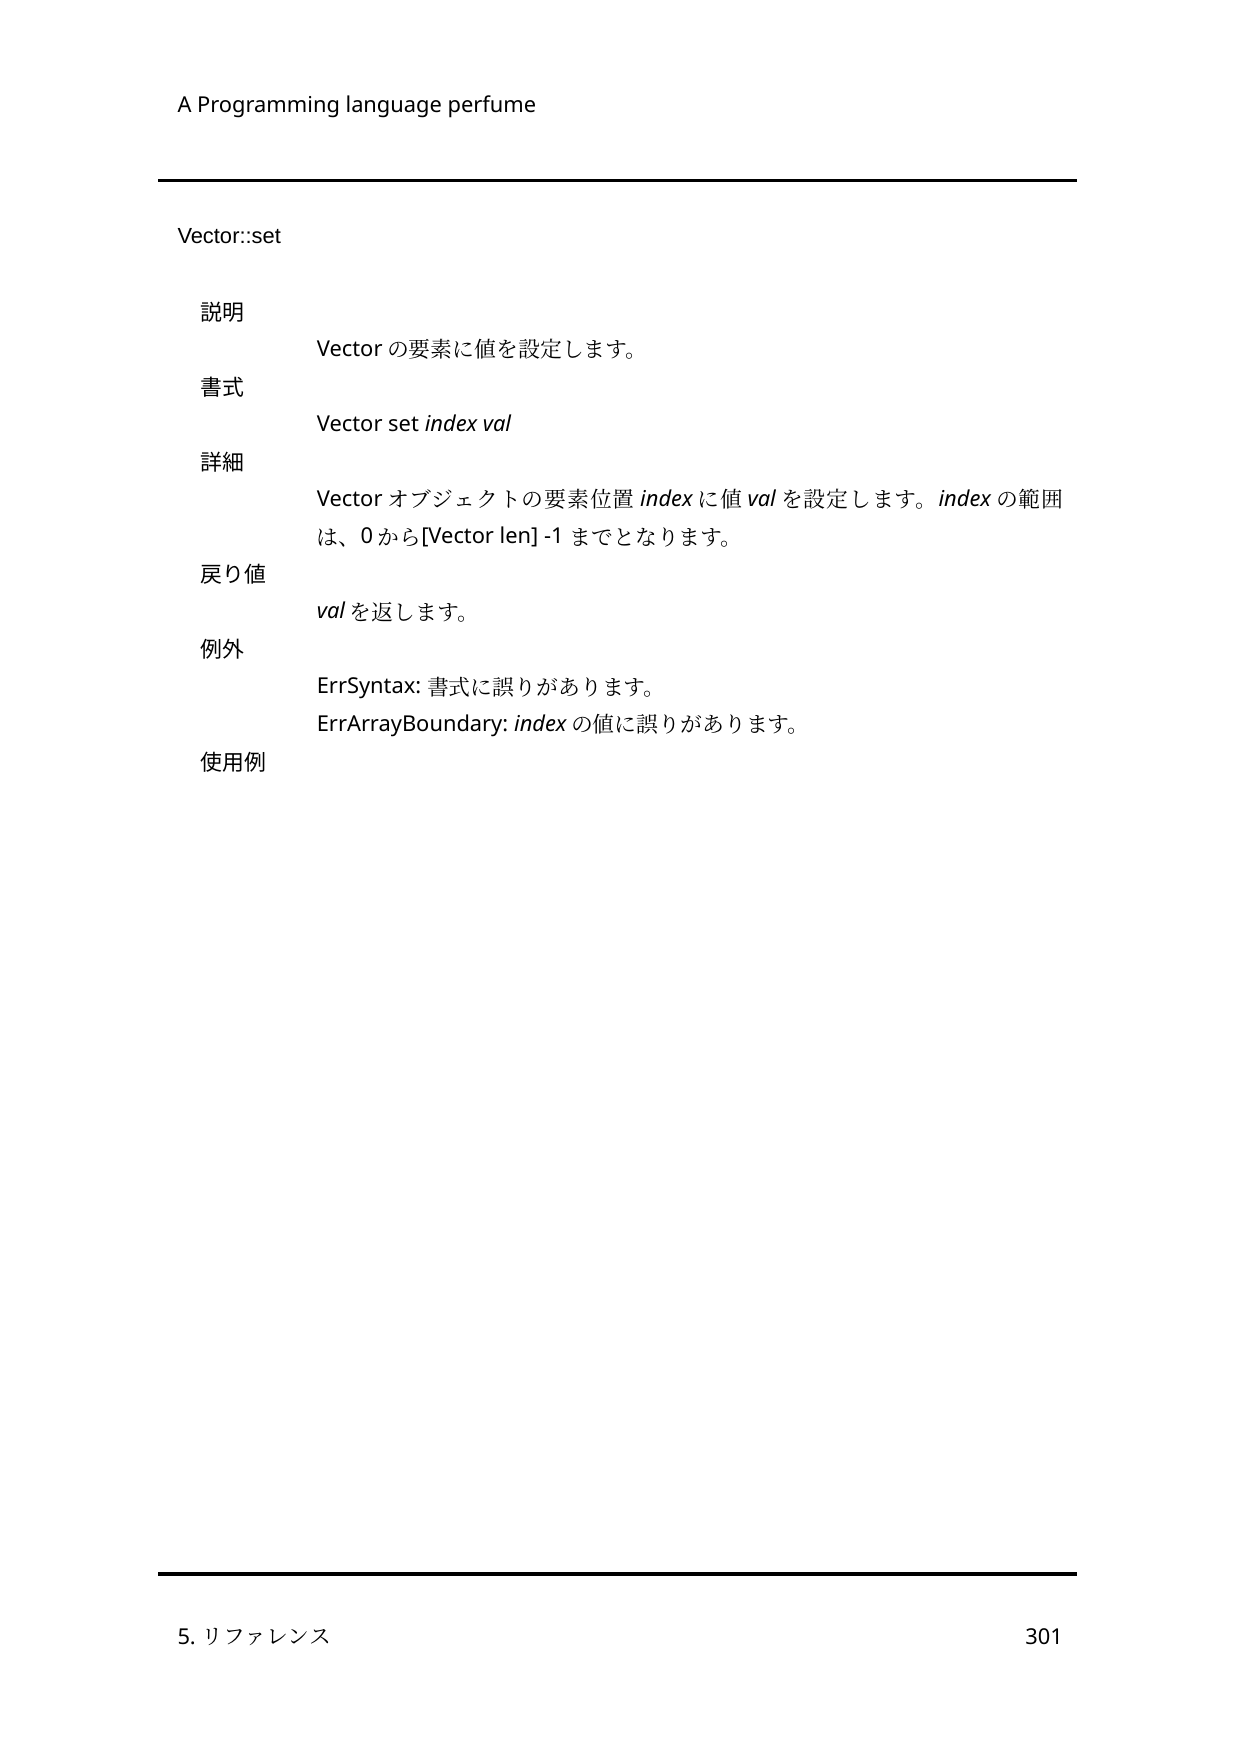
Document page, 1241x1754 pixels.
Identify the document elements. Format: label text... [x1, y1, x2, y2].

table_header 説明 [200, 292, 317, 367]
table_cell valを返します。 [317, 554, 1063, 629]
table_cell 使用例 [200, 742, 317, 817]
subtitle Vector::set [177, 217, 1063, 254]
table_cell 戻り値 [200, 554, 317, 629]
table_cell 書式 [200, 367, 317, 442]
table_cell Vector set index val [317, 367, 1063, 442]
table_header Vectorの要素に値を設定します。 [317, 292, 1063, 367]
table_cell [317, 742, 1063, 817]
table_cell 詳細 [200, 442, 317, 554]
table_cell ErrSyntax: 書式に誤りがあります。 ErrArrayBoundary: indexの値に誤りがあります。 [317, 629, 1063, 742]
table_cell Vectorオブジェクトの要素位置indexに値valを設定します。indexの範囲は、0から[Vector len] -1 までとなります。 [317, 442, 1063, 554]
table_cell 例外 [200, 629, 317, 742]
